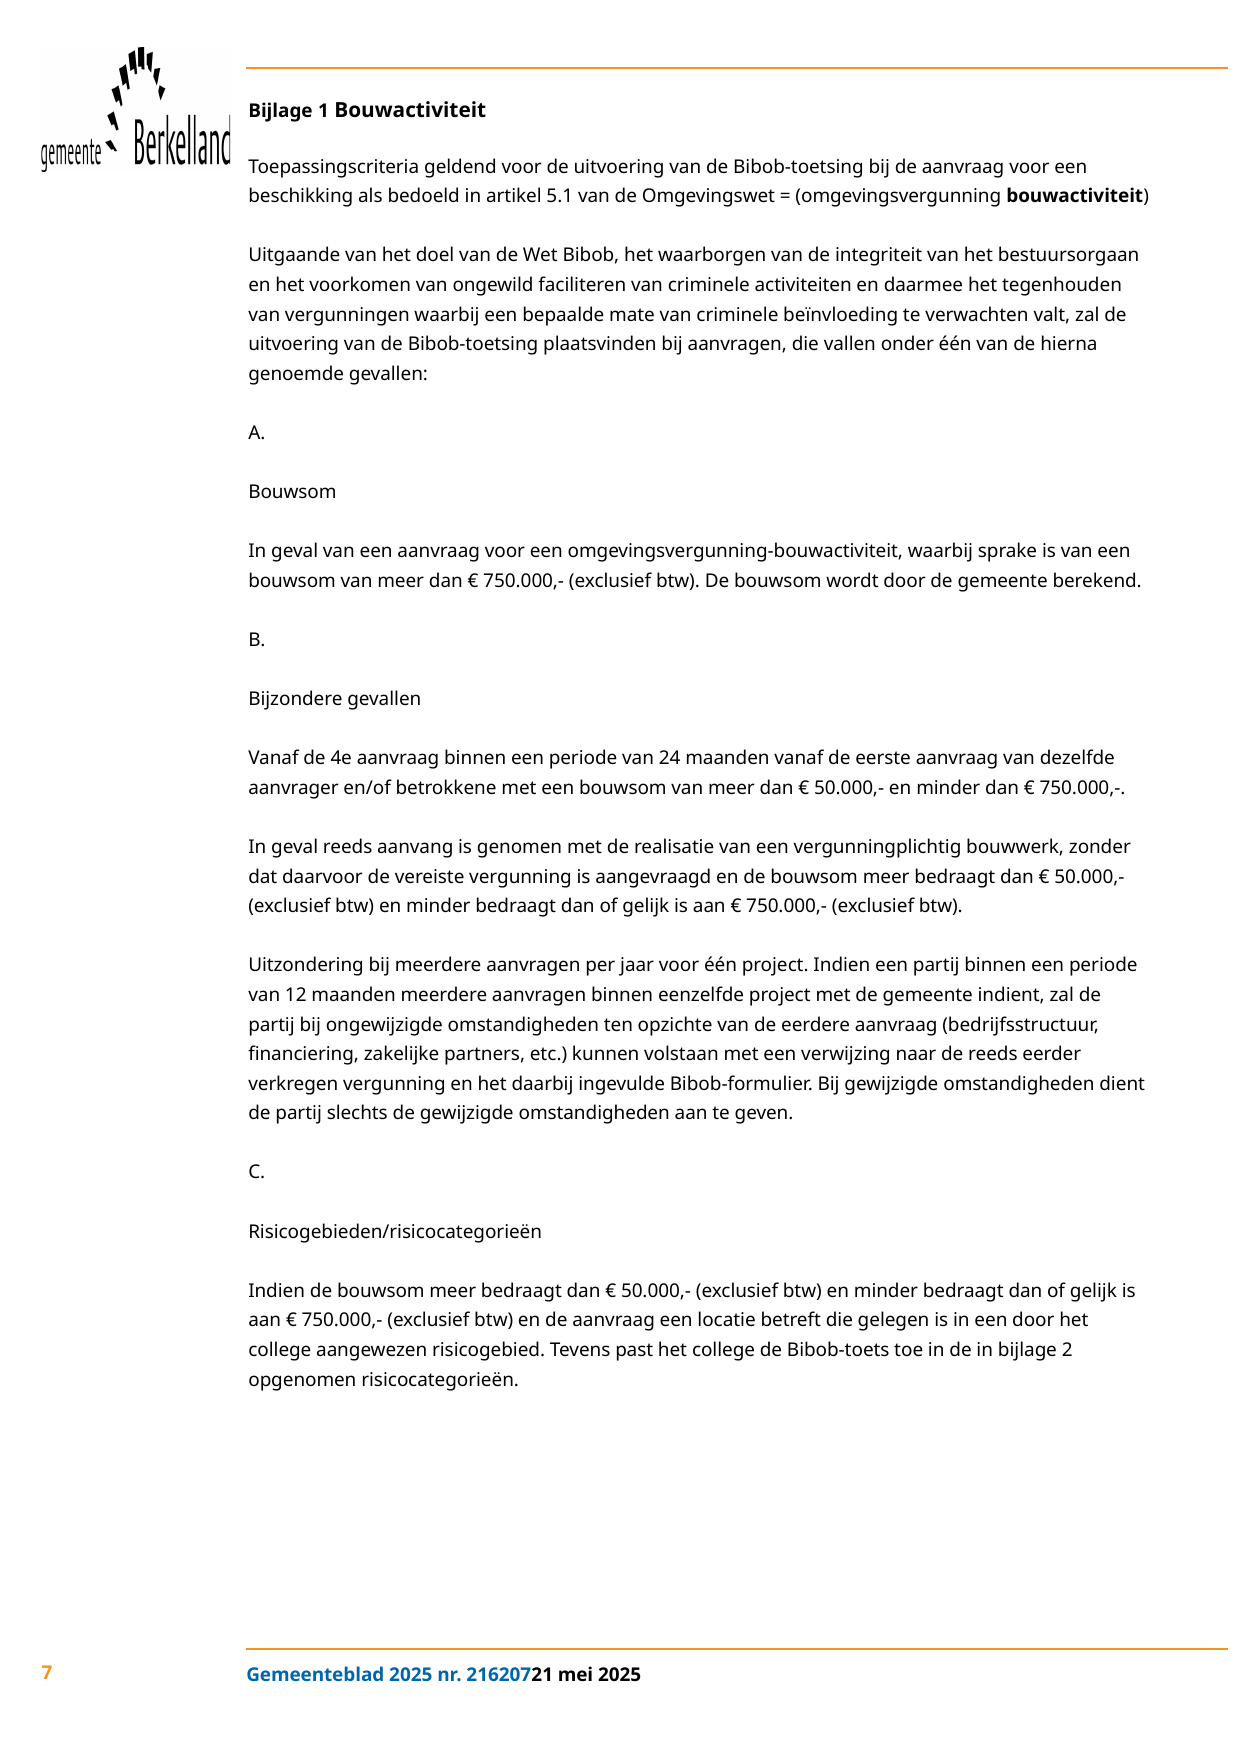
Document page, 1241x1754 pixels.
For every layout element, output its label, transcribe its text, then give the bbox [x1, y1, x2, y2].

text Risicogebieden/risicocategorieën [248, 1218, 1152, 1244]
text Toepassingscriteria geldend voor de uitvoering van de Bibob-toetsing bij de aanvraag voor een beschikking als bedoeld in artikel 5.1 van de Omgevingswet = (omgevingsvergunning bouwactiviteit) [248, 153, 1152, 208]
text C. [248, 1159, 1152, 1184]
text Indien de bouwsom meer bedraagt dan € 50.000,- (exclusief btw) en minder bedraagt dan of gelijk is aan € 750.000,- (exclusief btw) en de aanvraag een locatie betreft die gelegen is in een door het college aangewezen risicogebied. Tevens past het college de Bibob-toets toe in de in bijlage 2 opgenomen risicocategorieën. [248, 1277, 1152, 1392]
text Uitzondering bij meerdere aanvragen per jaar voor één project. Indien een partij binnen een periode van 12 maanden meerdere aanvragen binnen eenzelfde project met de gemeente indient, zal de partij bij ongewijzigde omstandigheden ten opzichte van de eerdere aanvraag (bedrijfsstructuur, financiering, zakelijke partners, etc.) kunnen volstaan met een verwijzing naar de reeds eerder verkregen vergunning en het daarbij ingevulde Bibob-formulier. Bij gewijzigde omstandigheden dient de partij slechts de gewijzigde omstandigheden aan te geven. [248, 952, 1152, 1125]
text Bijzondere gevallen [248, 685, 1152, 711]
picture [41, 47, 231, 172]
text Bouwsom [248, 478, 1152, 504]
text In geval van een aanvraag voor een omgevingsvergunning-bouwactiviteit, waarbij sprake is van een bouwsom van meer dan € 750.000,- (exclusief btw). De bouwsom wordt door de gemeente berekend. [248, 537, 1152, 593]
text Bijlage 1 Bouwactiviteit [248, 95, 1152, 123]
text B. [248, 626, 1152, 652]
text In geval reeds aanvang is genomen met de realisatie van een vergunningplichtig bouwwerk, zonder dat daarvoor de vereiste vergunning is aangevraagd en de bouwsom meer bedraagt dan € 50.000,- (exclusief btw) en minder bedraagt dan of gelijk is aan € 750.000,- (exclusief btw). [248, 833, 1152, 918]
text Vanaf de 4e aanvraag binnen een periode van 24 maanden vanaf de eerste aanvraag van dezelfde aanvrager en/of betrokkene met een bouwsom van meer dan € 50.000,- en minder dan € 750.000,-. [248, 744, 1152, 800]
text A. [248, 419, 1152, 445]
text Uitgaande van het doel van de Wet Bibob, het waarborgen van de integriteit van het bestuursorgaan en het voorkomen van ongewild faciliteren van criminele activiteiten en daarmee het tegenhouden van vergunningen waarbij een bepaalde mate van criminele beïnvloeding te verwachten valt, zal de uitvoering van de Bibob-toetsing plaatsvinden bij aanvragen, die vallen onder één van de hierna genoemde gevallen: [248, 242, 1152, 386]
